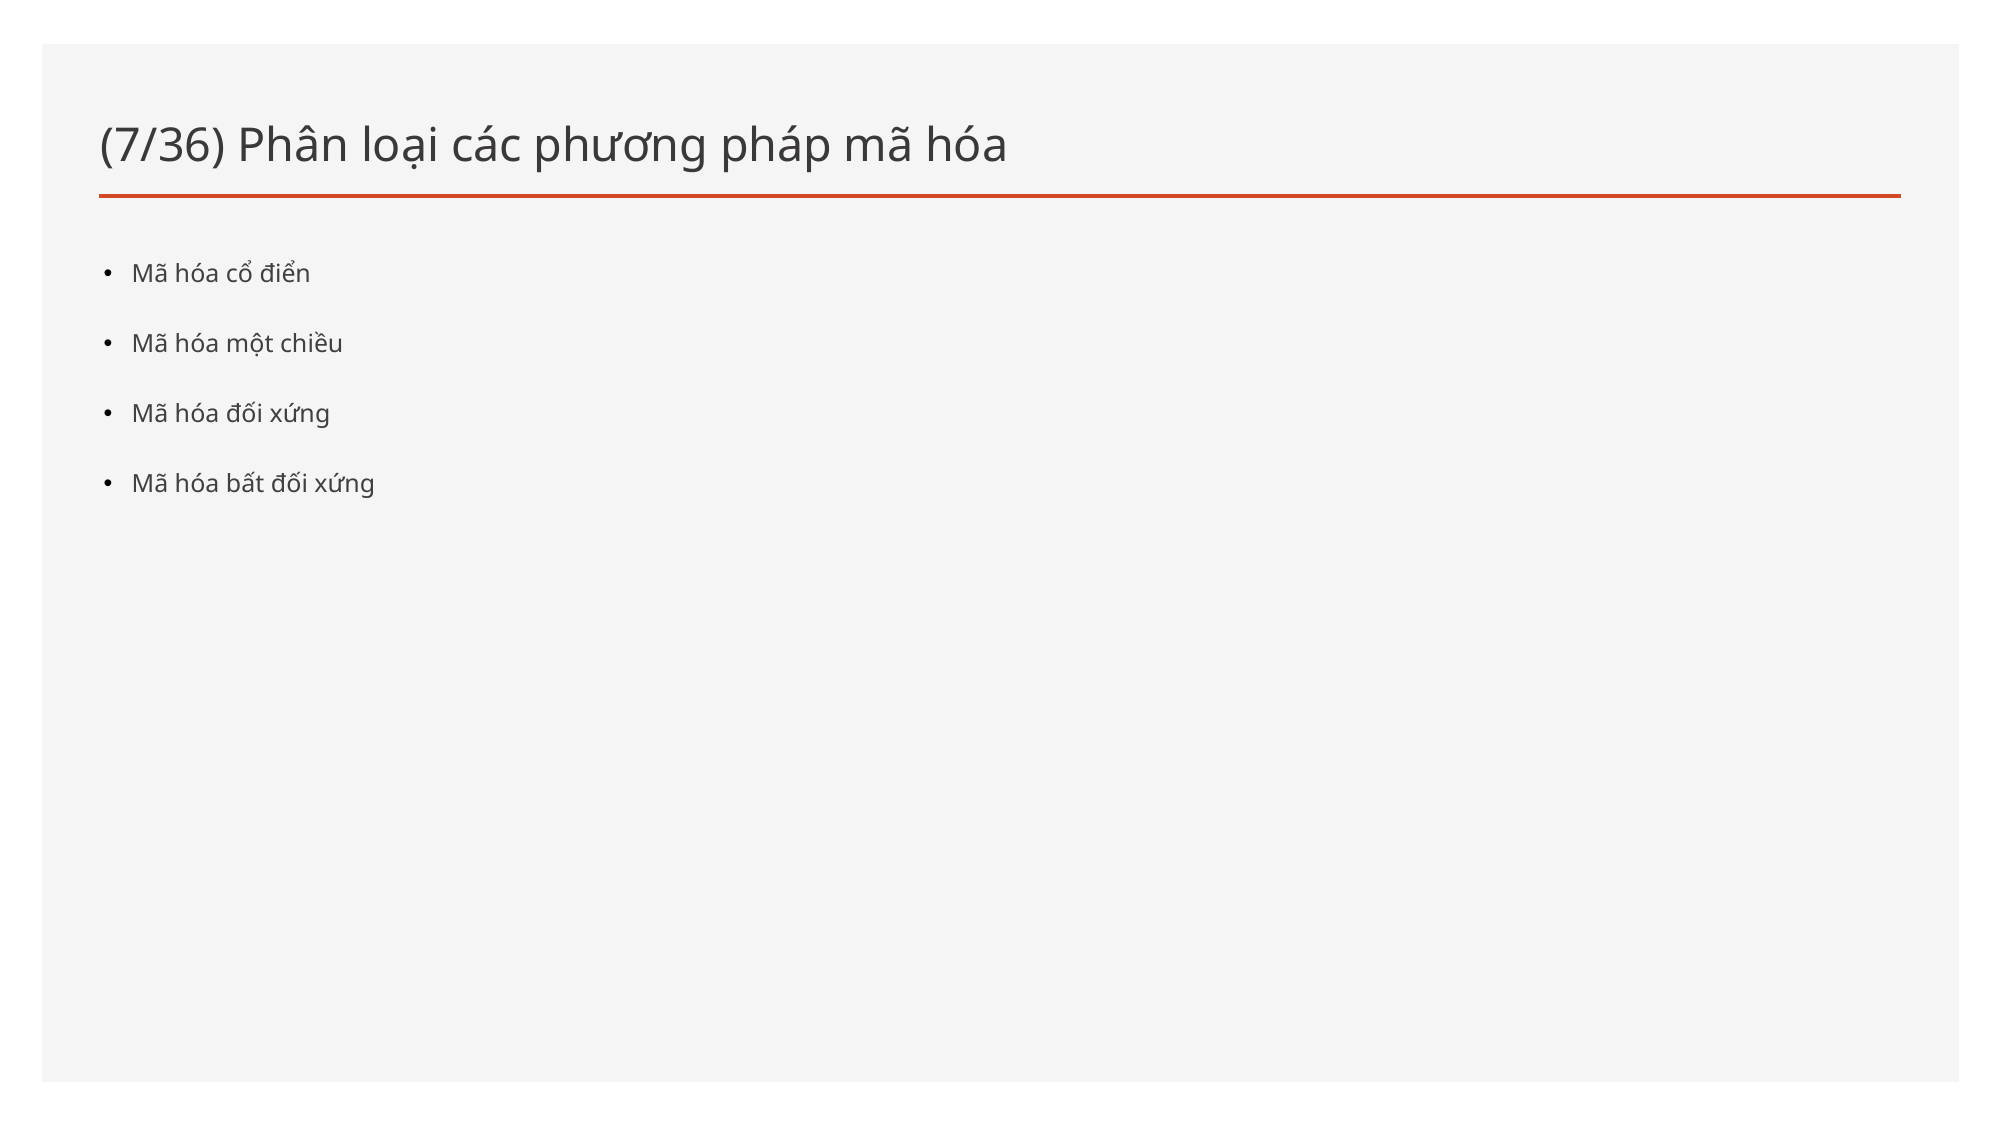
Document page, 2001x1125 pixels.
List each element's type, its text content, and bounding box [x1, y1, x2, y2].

list Mã hóa cổ điển Mã hóa một chiều Mã hóa đối xứng Mã hóa bất đối xứng [88, 235, 814, 889]
title (7/36) Phân loại các phương pháp mã hóa [85, 73, 1214, 179]
